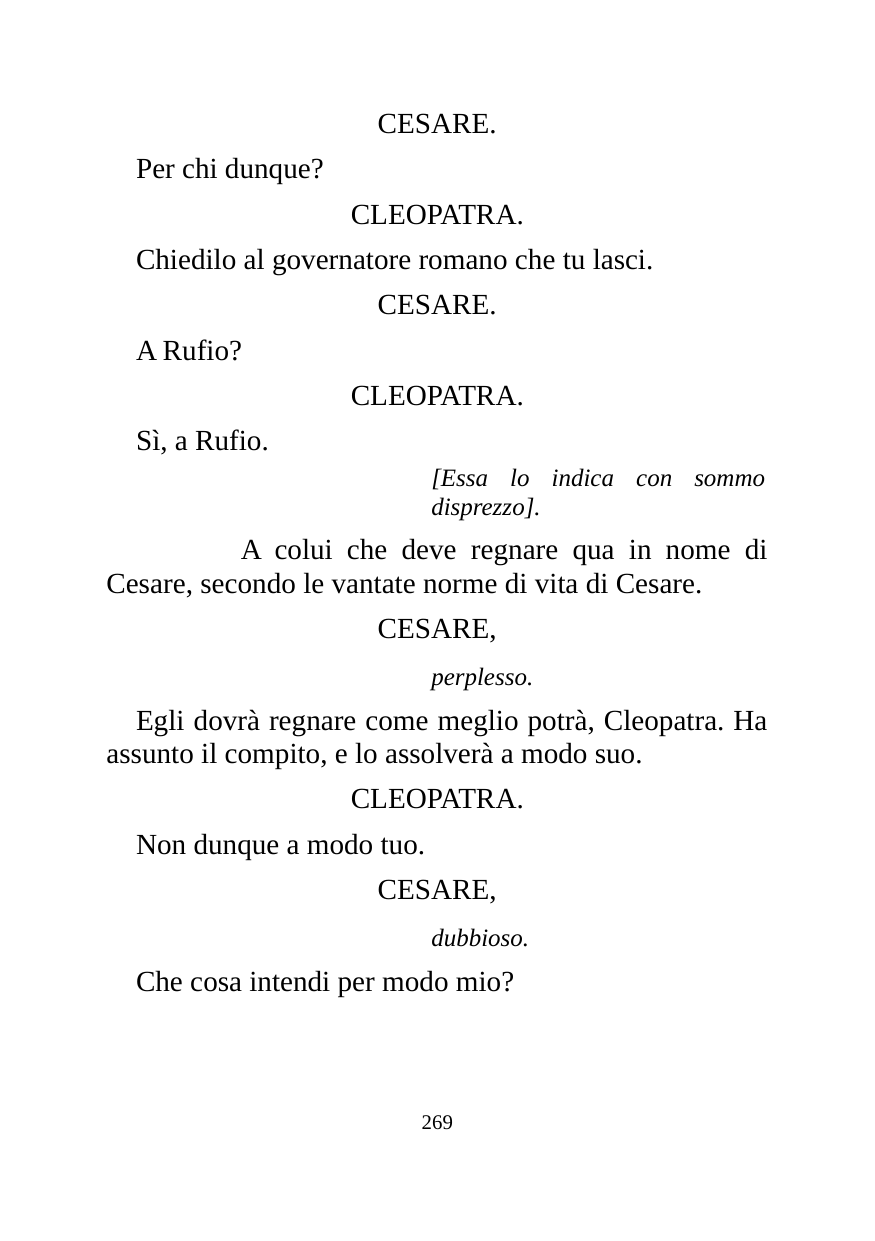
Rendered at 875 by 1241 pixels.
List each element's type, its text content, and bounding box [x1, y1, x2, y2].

text Egli dovrà regnare come meglio potrà, Cleopatra. Ha assunto il compito, e lo assolverà a modo suo. [106, 703, 768, 770]
text CESARE. [106, 106, 768, 140]
text Che cosa intendi per modo mio? [106, 964, 768, 998]
text CESARE, [106, 611, 768, 644]
text Per chi dunque? [106, 152, 768, 185]
text perplesso. [431, 662, 768, 691]
text Chiedilo al governatore romano che tu lasci. [106, 242, 768, 276]
text Sì, a Rufio. [106, 423, 768, 457]
text CLEOPATRA. [106, 782, 768, 815]
text [Essa lo indica con sommo disprezzo]. [431, 463, 768, 520]
text CESARE. [106, 287, 768, 321]
text dubbioso. [431, 923, 768, 952]
text A colui che deve regnare qua in nome di Cesare, secondo le vantate norme di vita di Cesare. [106, 532, 768, 599]
text Non dunque a modo tuo. [106, 827, 768, 861]
text CLEOPATRA. [106, 378, 768, 412]
text CLEOPATRA. [106, 197, 768, 230]
text A Rufio? [106, 333, 768, 366]
text CESARE, [106, 872, 768, 906]
